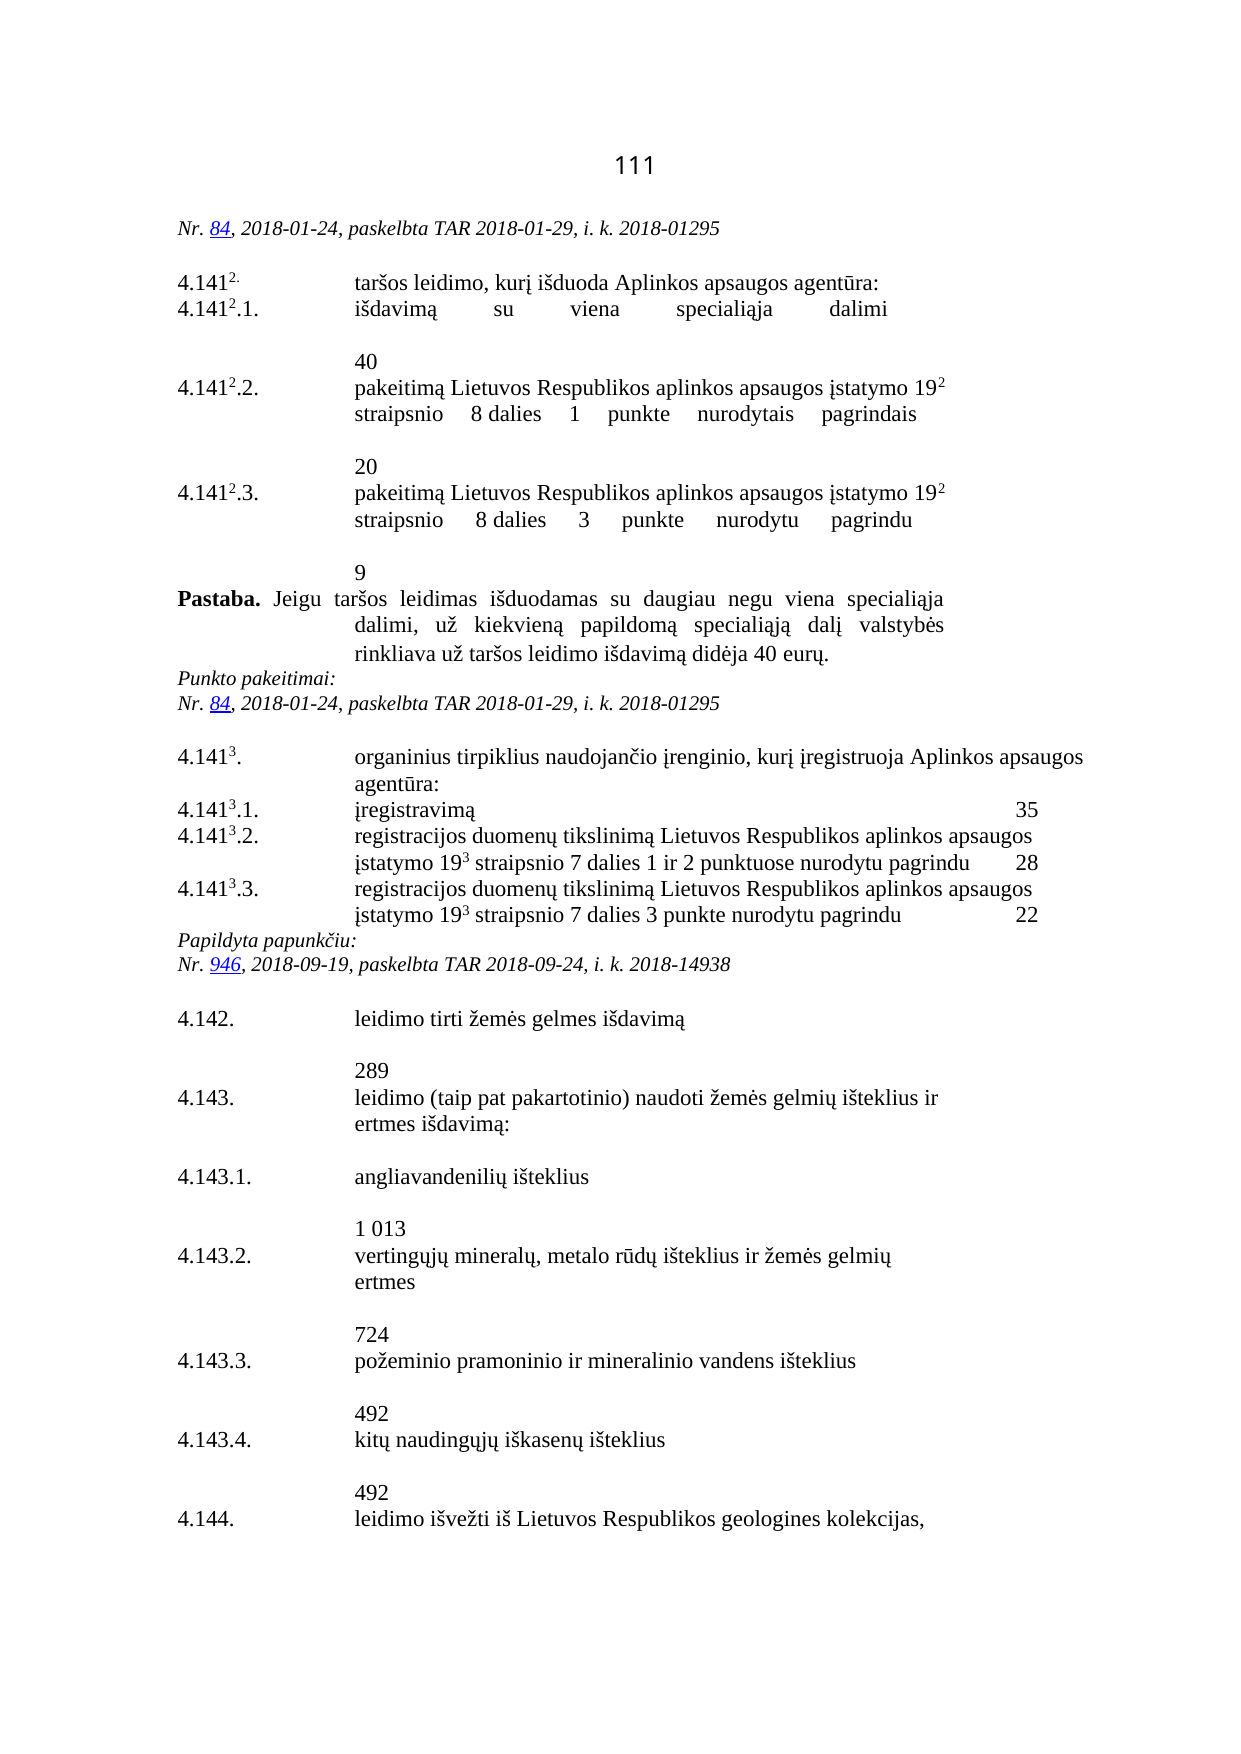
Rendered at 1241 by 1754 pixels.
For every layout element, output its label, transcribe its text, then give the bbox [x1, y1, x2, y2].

text 4.143.2. vertingųjų mineralų, metalo rūdų išteklius ir žemės gelmių ertmes 724 [177, 1242, 945, 1347]
text 4.144. leidimo išvežti iš Lietuvos Respublikos geologines kolekcijas, [177, 1505, 945, 1532]
text 4.142. leidimo tirti žemės gelmes išdavimą 289 [177, 1004, 945, 1084]
text Papildyta papunkčiu: [177, 928, 1093, 952]
text 4.143.1. angliavandenilių išteklius 1 013 [177, 1163, 945, 1242]
text 4.1412.3. pakeitimą Lietuvos Respublikos aplinkos apsaugos įstatymo 192 straipsnio 8 dalies 3 punkte nurodytu pagrindu 9 [177, 479, 945, 585]
text 4.143.4. kitų naudingųjų iškasenų išteklius 492 [177, 1426, 945, 1505]
text 4.1413.2. registracijos duomenų tikslinimą Lietuvos Respublikos aplinkos apsaugos įstatymo 193 straipsnio 7 dalies 1 ir 2 punktuose nurodytu pagrindu 28 [177, 822, 1093, 875]
text 4.1412.1. išdavimą su viena specialiąja dalimi 40 [177, 295, 945, 374]
text ertmes išdavimą: [354, 1110, 945, 1163]
text 4.143.3. požeminio pramoninio ir mineralinio vandens išteklius 492 [177, 1347, 945, 1426]
text Nr. 946, 2018-09-19, paskelbta TAR 2018-09-24, i. k. 2018-14938 [177, 952, 1093, 976]
text Nr. 84, 2018-01-24, paskelbta TAR 2018-01-29, i. k. 2018-01295 [177, 216, 1093, 240]
text 4.1413. organinius tirpiklius naudojančio įrenginio, kurį įregistruoja Aplinkos apsaugos agentūra: [177, 743, 1093, 796]
text 4.1412. taršos leidimo, kurį išduoda Aplinkos apsaugos agentūra: [177, 269, 945, 295]
text Punkto pakeitimai: [177, 666, 1093, 690]
text 4.143. leidimo (taip pat pakartotinio) naudoti žemės gelmių išteklius ir [177, 1084, 945, 1110]
text Nr. 84, 2018-01-24, paskelbta TAR 2018-01-29, i. k. 2018-01295 [177, 690, 1093, 714]
text 4.1412.2. pakeitimą Lietuvos Respublikos aplinkos apsaugos įstatymo 192 straipsnio 8 dalies 1 punkte nurodytais pagrindais 20 [177, 374, 945, 479]
text 4.1413.1. įregistravimą 35 [177, 796, 1093, 822]
text 4.1413.3. registracijos duomenų tikslinimą Lietuvos Respublikos aplinkos apsaugos įstatymo 193 straipsnio 7 dalies 3 punkte nurodytu pagrindu 22 [177, 875, 1093, 928]
text Pastaba. Jeigu taršos leidimas išduodamas su daugiau negu viena specialiąja dalimi, už kiekvieną papildomą specialiąją dalį valstybės rinkliava už taršos leidimo išdavimą didėja 40 eurų. [177, 585, 945, 666]
